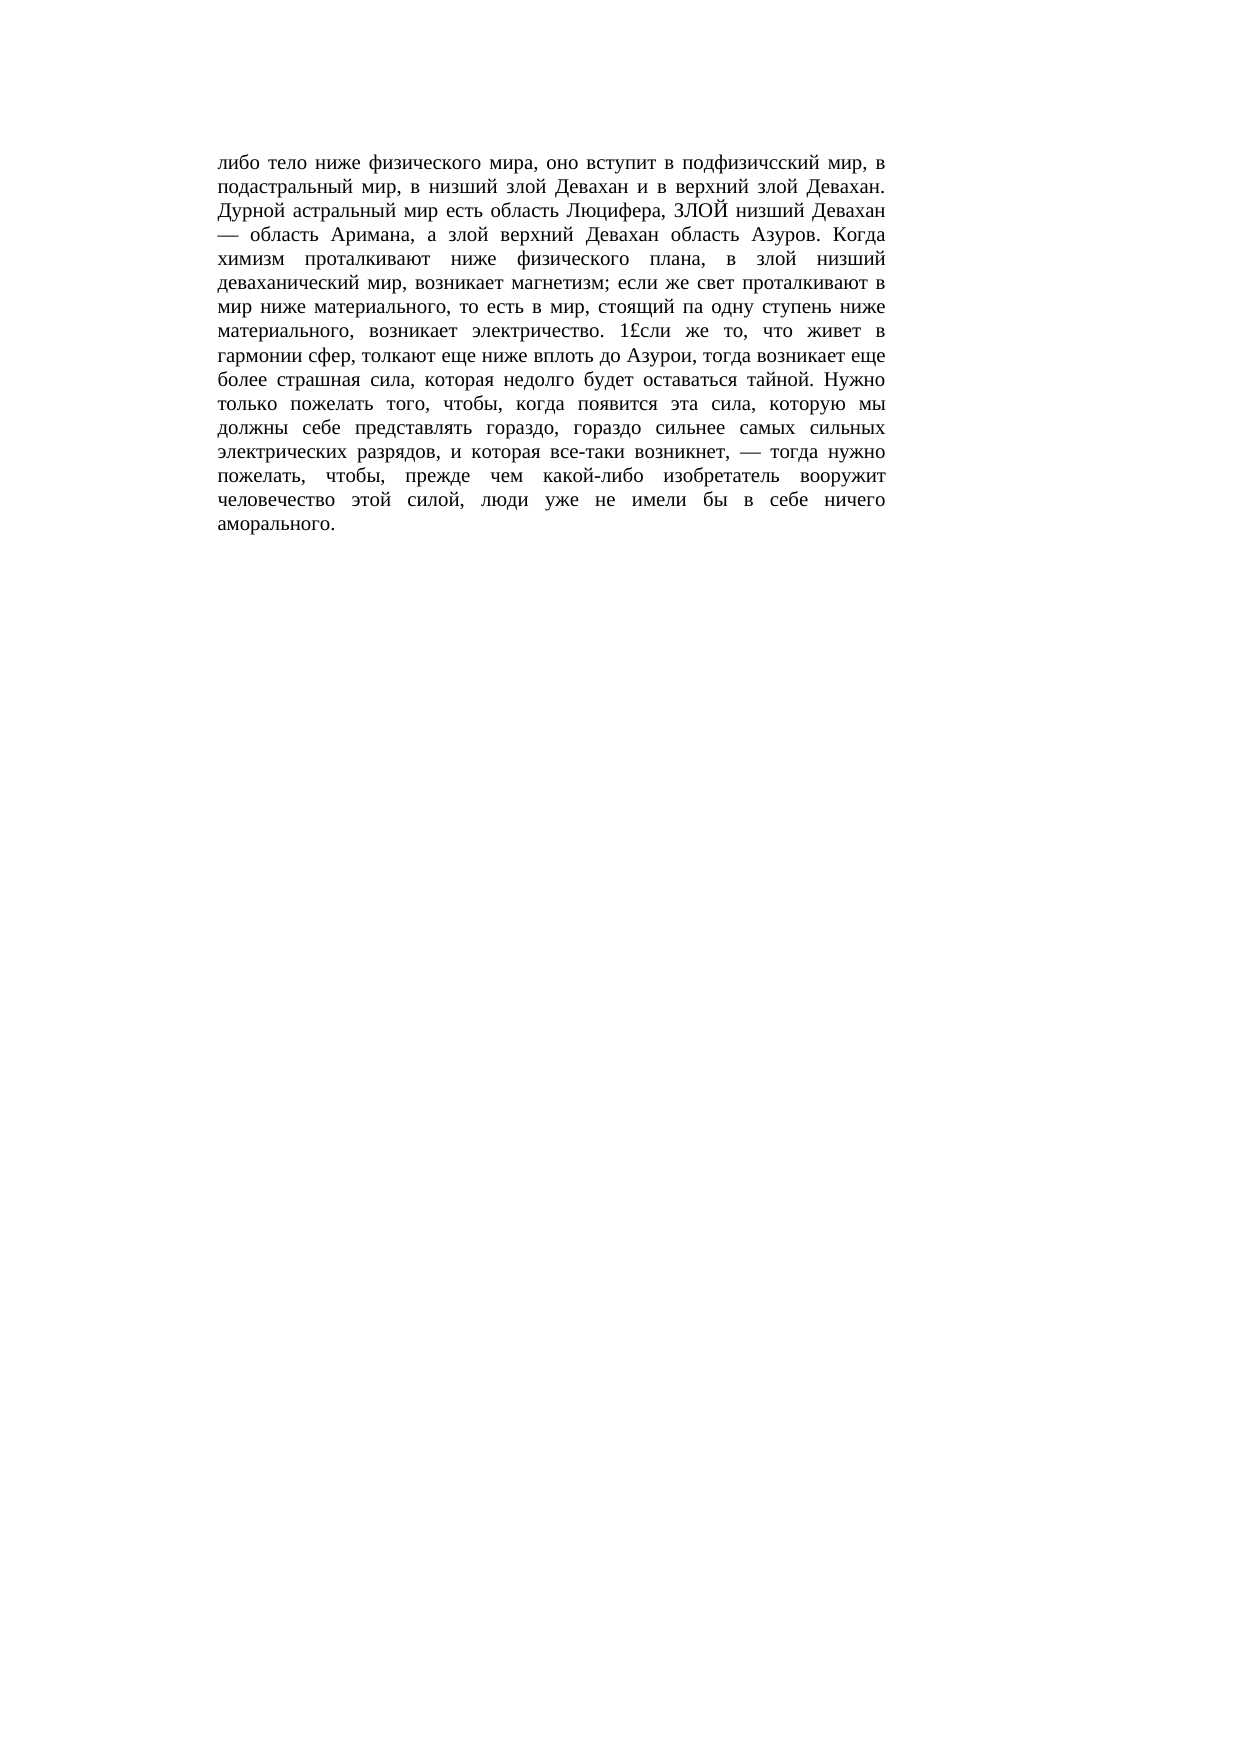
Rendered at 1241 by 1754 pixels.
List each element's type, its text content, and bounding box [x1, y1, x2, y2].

text либо тело ниже физического мира, оно вступит в подфизичсский мир, в подастральный мир, в низший злой Девахан и в верхний злой Девахан. Дурной астральный мир есть область Люцифера, ЗЛОЙ низший Девахан — область Аримана, а злой верхний Девахан область Азуров. Когда химизм проталкивают ниже физического плана, в злой низший деваханический мир, возникает магнетизм; если же свет проталкивают в мир ниже материального, то есть в мир, стоящий па одну ступень ниже материального, возникает электричество. 1£сли же то, что живет в гармонии сфер, толкают еще ниже вплоть до Азурои, тогда возникает еще более страшная сила, которая недолго будет оставаться тайной. Нужно только пожелать того, чтобы, когда появится эта сила, которую мы должны себе представлять гораздо, гораздо сильнее самых сильных электрических разрядов, и которая все-таки возникнет, — тогда нужно пожелать, чтобы, прежде чем какой-либо изобретатель вооружит человечество этой силой, люди уже не имели бы в себе ничего аморального. [217, 150, 886, 535]
